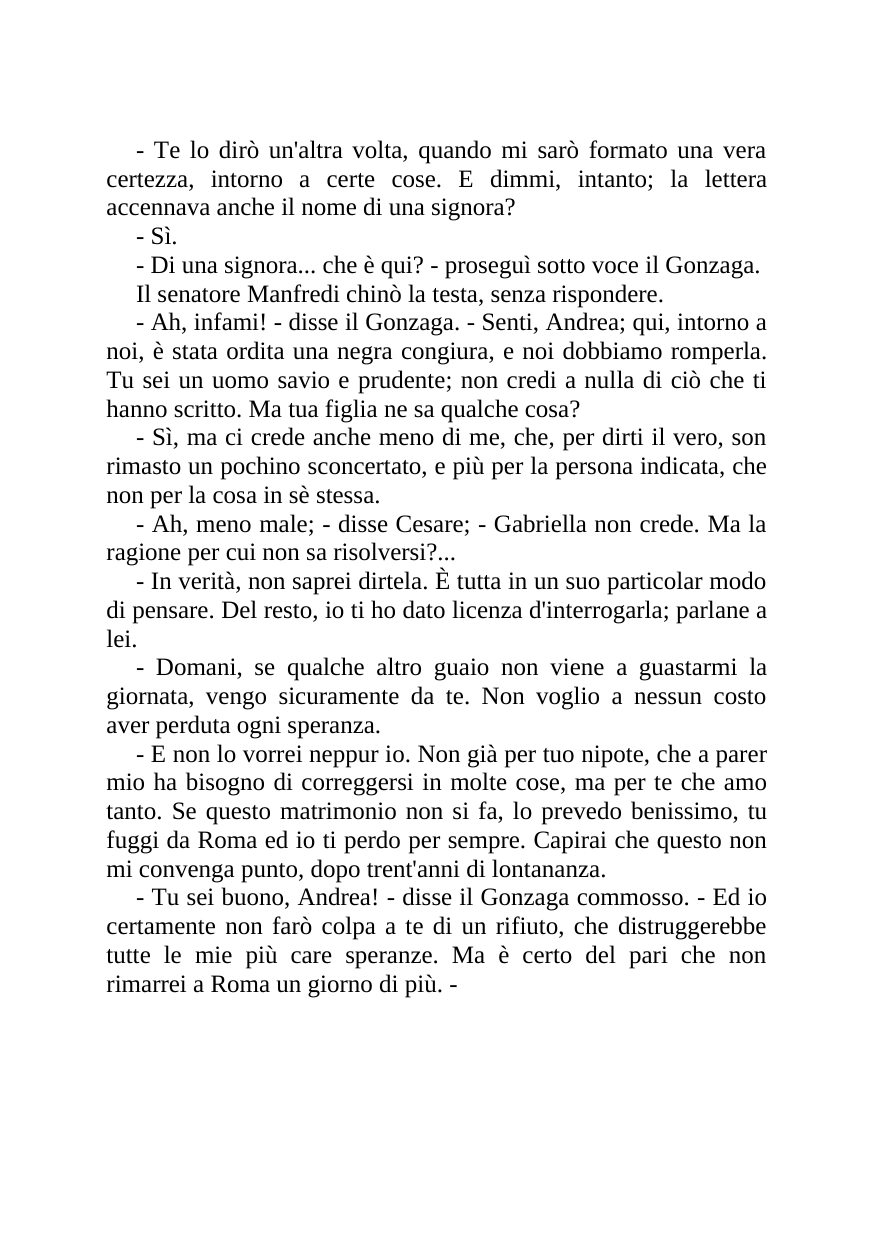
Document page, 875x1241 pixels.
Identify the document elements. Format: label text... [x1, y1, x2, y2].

text - E non lo vorrei neppur io. Non già per tuo nipote, che a parer mio ha bisogno di correggersi in molte cose, ma per te che amo tanto. Se questo matrimonio non si fa, lo prevedo benissimo, tu fuggi da Roma ed io ti perdo per sempre. Capirai che questo non mi convenga punto, dopo trent'anni di lontananza. [106, 739, 768, 882]
text - Ah, infami! - disse il Gonzaga. - Senti, Andrea; qui, intorno a noi, è stata ordita una negra congiura, e noi dobbiamo romperla. Tu sei un uomo savio e prudente; non credi a nulla di ciò che ti hanno scritto. Ma tua figlia ne sa qualche cosa? [106, 307, 768, 422]
text - Ah, meno male; - disse Cesare; - Gabriella non crede. Ma la ragione per cui non sa risolversi?... [106, 509, 768, 566]
text - Sì, ma ci crede anche meno di me, che, per dirti il vero, son rimasto un pochino sconcertato, e più per la persona indicata, che non per la cosa in sè stessa. [106, 422, 768, 509]
text - Sì. [106, 221, 768, 250]
text - In verità, non saprei dirtela. È tutta in un suo particolar modo di pensare. Del resto, io ti ho dato licenza d'interrogarla; parlane a lei. [106, 566, 768, 652]
text - Di una signora... che è qui? - proseguì sotto voce il Gonzaga. [106, 250, 768, 279]
text - Tu sei buono, Andrea! - disse il Gonzaga commosso. - Ed io certamente non farò colpa a te di un rifiuto, che distruggerebbe tutte le mie più care speranze. Ma è certo del pari che non rimarrei a Roma un giorno di più. - [106, 882, 768, 997]
text Il senatore Manfredi chinò la testa, senza rispondere. [106, 279, 768, 307]
text - Domani, se qualche altro guaio non viene a guastarmi la giornata, vengo sicuramente da te. Non voglio a nessun costo aver perduta ogni speranza. [106, 652, 768, 739]
text - Te lo dirò un'altra volta, quando mi sarò formato una vera certezza, intorno a certe cose. E dimmi, intanto; la lettera accennava anche il nome di una signora? [106, 135, 768, 221]
